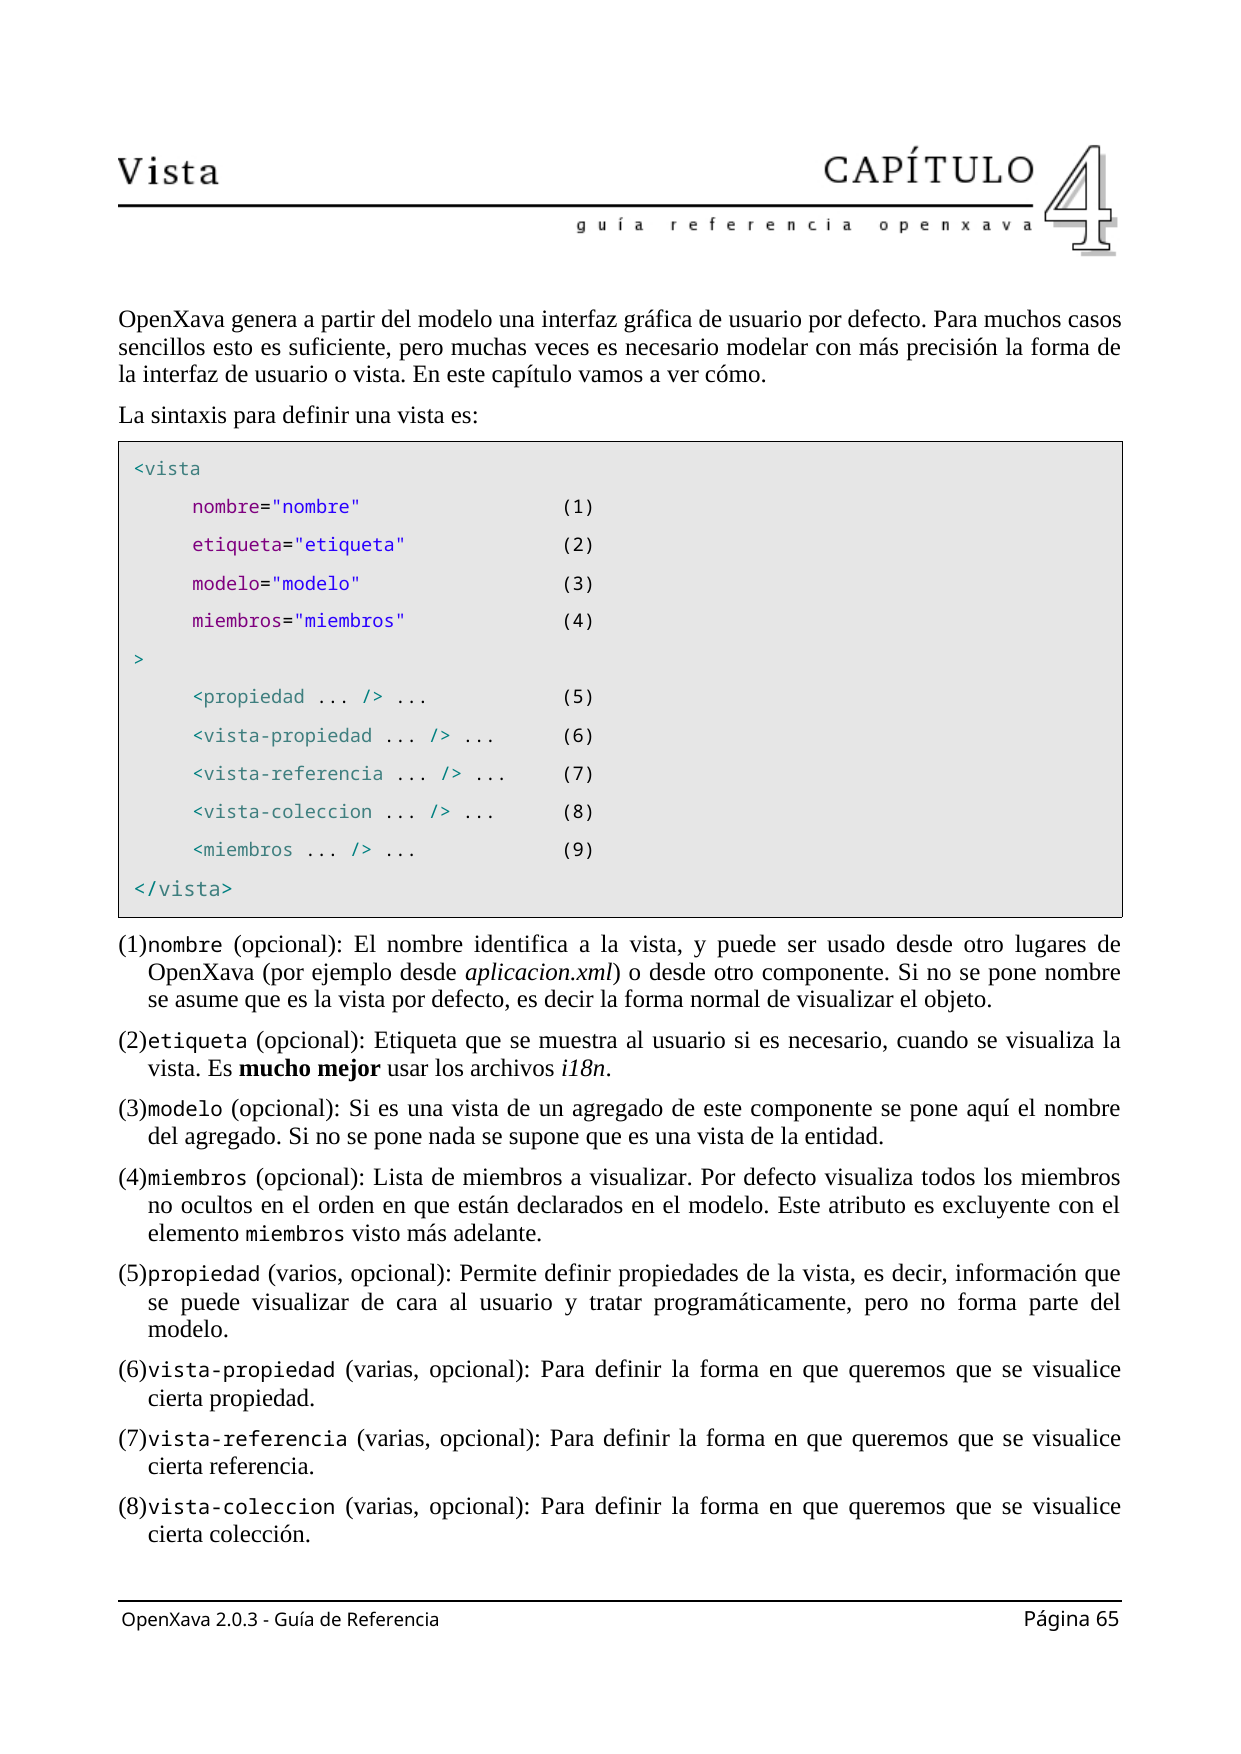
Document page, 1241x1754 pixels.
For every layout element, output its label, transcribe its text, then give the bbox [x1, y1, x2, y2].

list vista-referencia (varias, opcional): Para definir la forma en que queremos que se visualice cierta referencia. [118, 1424, 1122, 1480]
text <vista-propiedad ... /> ... (6) [119, 707, 1122, 745]
list vista-coleccion (varias, opcional): Para definir la forma en que queremos que se visualice cierta colección. [118, 1492, 1122, 1548]
text modelo="modelo" (3) [119, 555, 1122, 593]
text miembros="miembros" (4) [119, 593, 1122, 631]
text <miembros ... /> ... (9) [119, 821, 1122, 859]
list modelo (opcional): Si es una vista de un agregado de este componente se pone aquí el nombre del agregado. Si no se pone nada se supone que es una vista de la entidad. [118, 1094, 1122, 1150]
subtitle Vista [118, 288, 1122, 293]
text La sintaxis para definir una vista es: [118, 401, 1122, 428]
text etiqueta="etiqueta" (2) [119, 517, 1122, 555]
text <vista [119, 442, 1122, 479]
list nombre (opcional): El nombre identifica a la vista, y puede ser usado desde otro lugares de OpenXava (por ejemplo desde aplicacion.xml) o desde otro componente. Si no se pone nombre se asume que es la vista por defecto, es decir la forma normal de visualizar el objeto. [118, 930, 1122, 1013]
text </vista> [119, 859, 1122, 917]
text <propiedad ... /> ... (5) [119, 669, 1122, 707]
list vista-propiedad (varias, opcional): Para definir la forma en que queremos que se visualice cierta propiedad. [118, 1356, 1122, 1411]
text <vista-referencia ... /> ... (7) [119, 745, 1122, 783]
text OpenXava genera a partir del modelo una interfaz gráfica de usuario por defecto. Para muchos casos sencillos esto es suficiente, pero muchas veces es necesario modelar con más precisión la forma de la interfaz de usuario o vista. En este capítulo vamos a ver cómo. [118, 305, 1122, 388]
list propiedad (varios, opcional): Permite definir propiedades de la vista, es decir, información que se puede visualizar de cara al usuario y tratar programáticamente, pero no forma parte del modelo. [118, 1259, 1122, 1343]
text nombre="nombre" (1) [119, 479, 1122, 517]
list miembros (opcional): Lista de miembros a visualizar. Por defecto visualiza todos los miembros no ocultos en el orden en que están declarados en el modelo. Este atributo es excluyente con el elemento miembros visto más adelante. [118, 1163, 1122, 1247]
text <vista-coleccion ... /> ... (8) [119, 783, 1122, 821]
picture [118, 118, 1122, 288]
list etiqueta (opcional): Etiqueta que se muestra al usuario si es necesario, cuando se visualiza la vista. Es mucho mejor usar los archivos i18n. [118, 1026, 1122, 1082]
text > [119, 631, 1122, 669]
